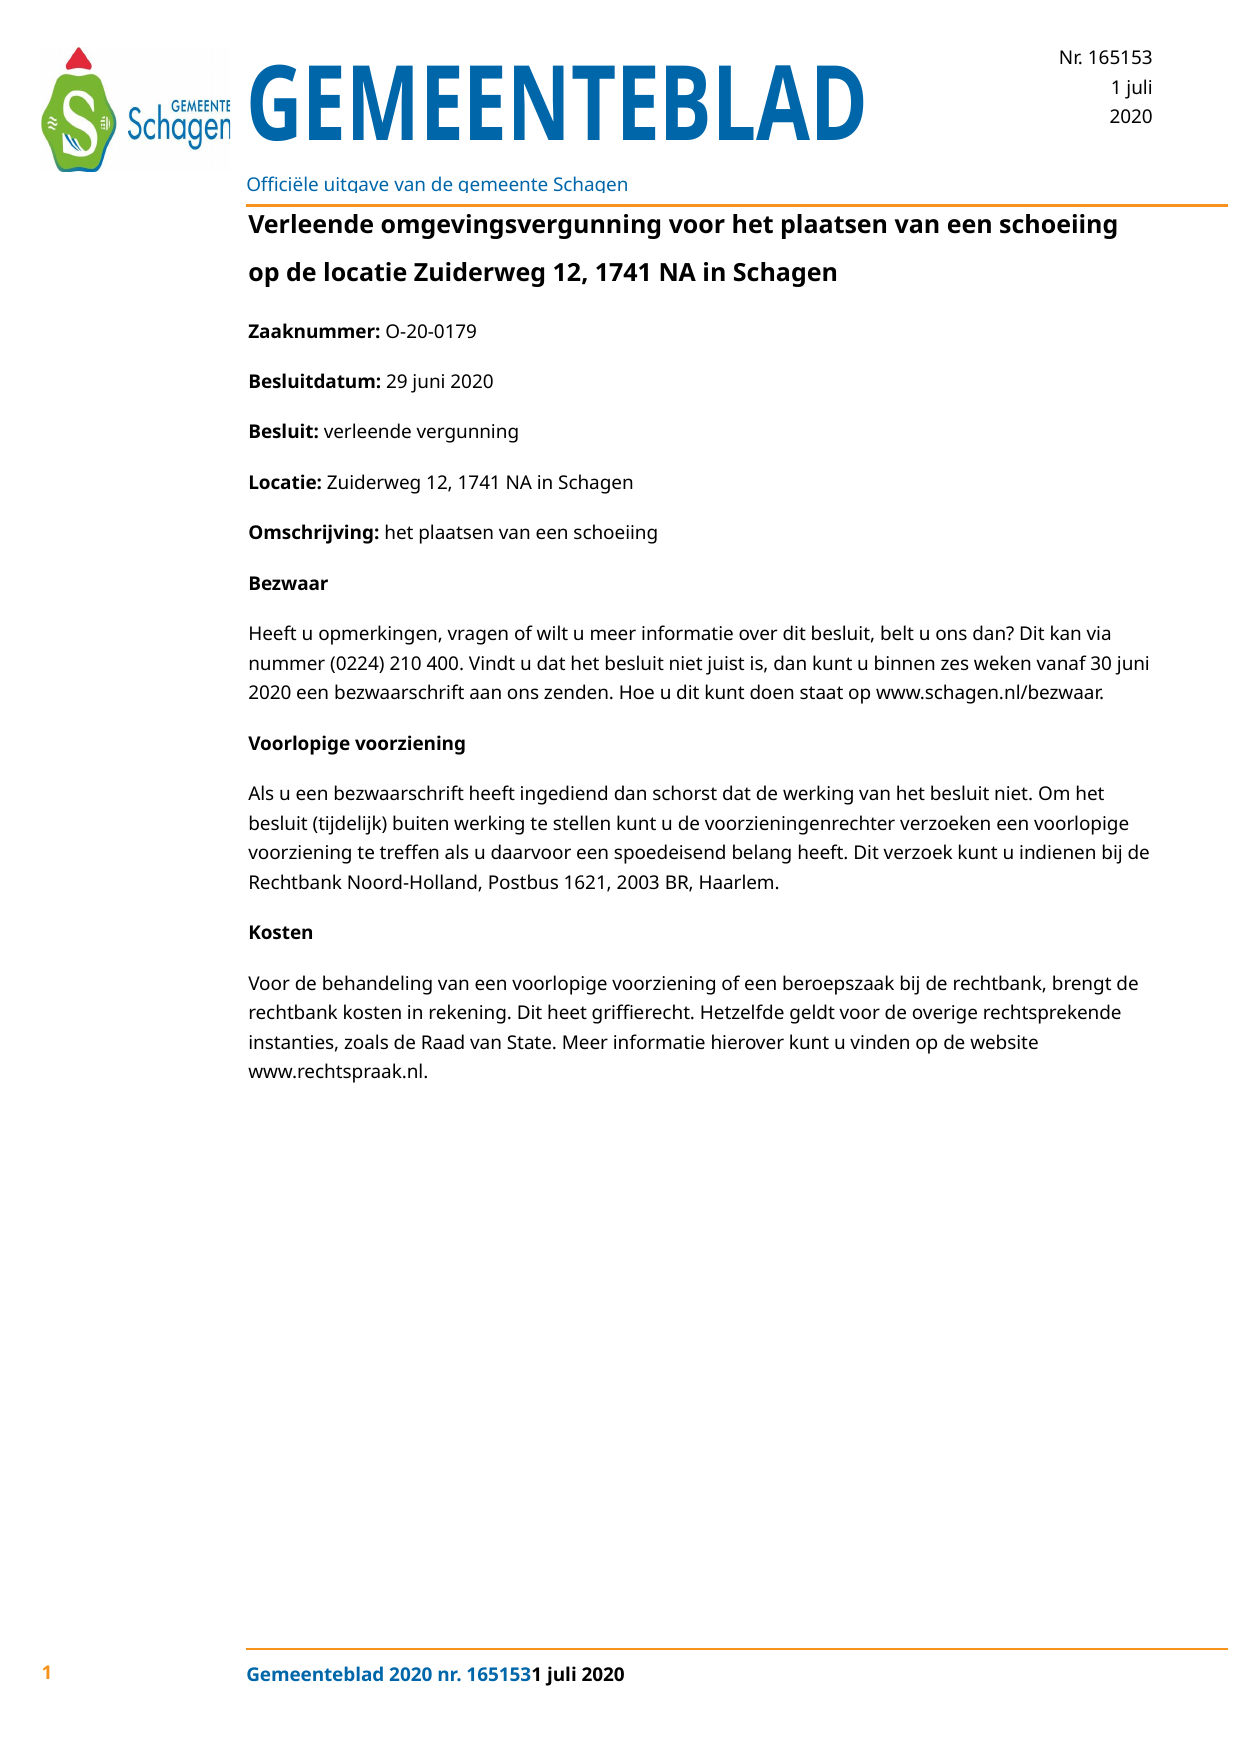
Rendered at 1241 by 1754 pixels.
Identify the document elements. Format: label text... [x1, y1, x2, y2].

text Besluit: verleende vergunning [248, 419, 1152, 444]
text Voor de behandeling van een voorlopige voorziening of een beroepszaak bij de rechtbank, brengt de rechtbank kosten in rekening. Dit heet griffierecht. Hetzelfde geldt voor de overige rechtsprekende instanties, zoals de Raad van State. Meer informatie hierover kunt u vinden op de website www.rechtspraak.nl. [248, 970, 1152, 1084]
text Omschrijving: het plaatsen van een schoeiing [248, 519, 1152, 545]
text Locatie: Zuiderweg 12, 1741 NA in Schagen [248, 469, 1152, 495]
text Zaaknummer: O-20-0179 [248, 318, 1152, 344]
text Besluitdatum: 29 juni 2020 [248, 368, 1152, 394]
text Verleende omgevingsvergunning voor het plaatsen van een schoeiing op de locatie Zuiderweg 12, 1741 NA in Schagen [248, 207, 1152, 288]
text Als u een bezwaarschrift heeft ingediend dan schorst dat de werking van het besluit niet. Om het besluit (tijdelijk) buiten werking te stellen kunt u de voorzieningenrechter verzoeken een voorlopige voorziening te treffen als u daarvoor een spoedeisend belang heeft. Dit verzoek kunt u indienen bij de Rechtbank Noord-Holland, Postbus 1621, 2003 BR, Haarlem. [248, 780, 1152, 895]
text Heeft u opmerkingen, vragen of wilt u meer informatie over dit besluit, belt u ons dan? Dit kan via nummer (0224) 210 400. Vindt u dat het besluit niet juist is, dan kunt u binnen zes weken vanaf 30 juni 2020 een bezwaarschrift aan ons zenden. Hoe u dit kunt doen staat op www.schagen.nl/bezwaar. [248, 620, 1152, 705]
text Kosten [248, 919, 1152, 945]
text Bezwaar [248, 570, 1152, 596]
text Voorlopige voorziening [248, 730, 1152, 756]
picture [41, 47, 231, 172]
